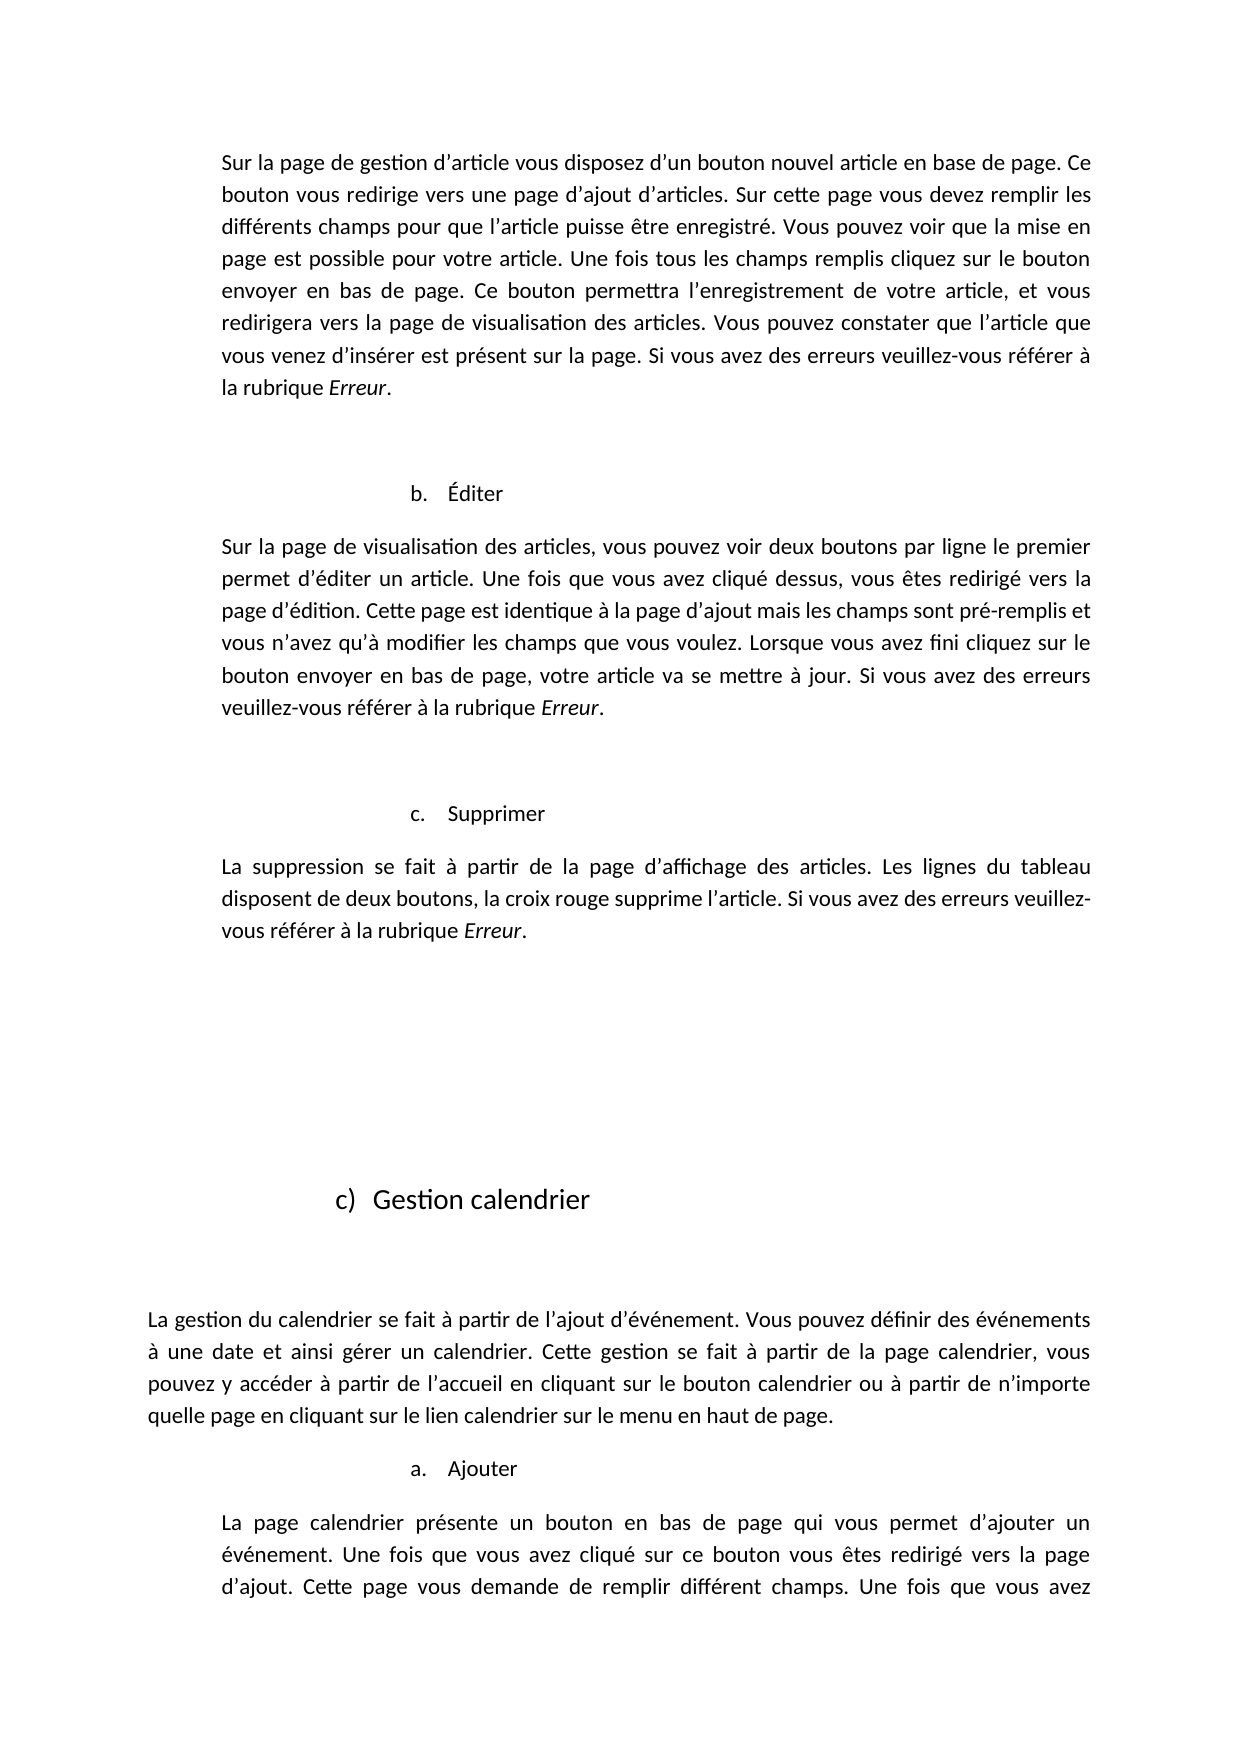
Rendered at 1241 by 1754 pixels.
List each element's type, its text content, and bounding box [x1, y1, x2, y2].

list Éditer [410, 479, 1093, 507]
text La suppression se fait à partir de la page d’affichage des articles. Les lignes du tableau disposent de deux boutons, la croix rouge supprime l’article. Si vous avez des erreurs veuillez-vous référer à la rubrique Erreur. [221, 852, 1093, 944]
text Sur la page de visualisation des articles, vous pouvez voir deux boutons par ligne le premier permet d’éditer un article. Une fois que vous avez cliqué dessus, vous êtes redirigé vers la page d’édition. Cette page est identique à la page d’ajout mais les champs sont pré-remplis et vous n’avez qu’à modifier les champs que vous voulez. Lorsque vous avez fini cliquez sur le bouton envoyer en bas de page, votre article va se mettre à jour. Si vous avez des erreurs veuillez-vous référer à la rubrique Erreur. [221, 532, 1093, 721]
text La page calendrier présente un bouton en bas de page qui vous permet d’ajouter un événement. Une fois que vous avez cliqué sur ce bouton vous êtes redirigé vers la page d’ajout. Cette page vous demande de remplir différent champs. Une fois que vous avez [221, 1508, 1093, 1600]
text Sur la page de gestion d’article vous disposez d’un bouton nouvel article en base de page. Ce bouton vous redirige vers une page d’ajout d’articles. Sur cette page vous devez remplir les différents champs pour que l’article puisse être enregistré. Vous pouvez voir que la mise en page est possible pour votre article. Une fois tous les champs remplis cliquez sur le bouton envoyer en bas de page. Ce bouton permettra l’enregistrement de votre article, et vous redirigera vers la page de visualisation des articles. Vous pouvez constater que l’article que vous venez d’insérer est présent sur la page. Si vous avez des erreurs veuillez-vous référer à la rubrique Erreur. [221, 148, 1093, 401]
text La gestion du calendrier se fait à partir de l’ajout d’événement. Vous pouvez définir des événements à une date et ainsi gérer un calendrier. Cette gestion se fait à partir de la page calendrier, vous pouvez y accéder à partir de l’accueil en cliquant sur le bouton calendrier ou à partir de n’importe quelle page en cliquant sur le lien calendrier sur le menu en haut de page. [148, 1305, 1093, 1429]
list Supprimer [410, 799, 1093, 827]
list Gestion calendrier [335, 1181, 1093, 1217]
list Ajouter [410, 1454, 1093, 1483]
